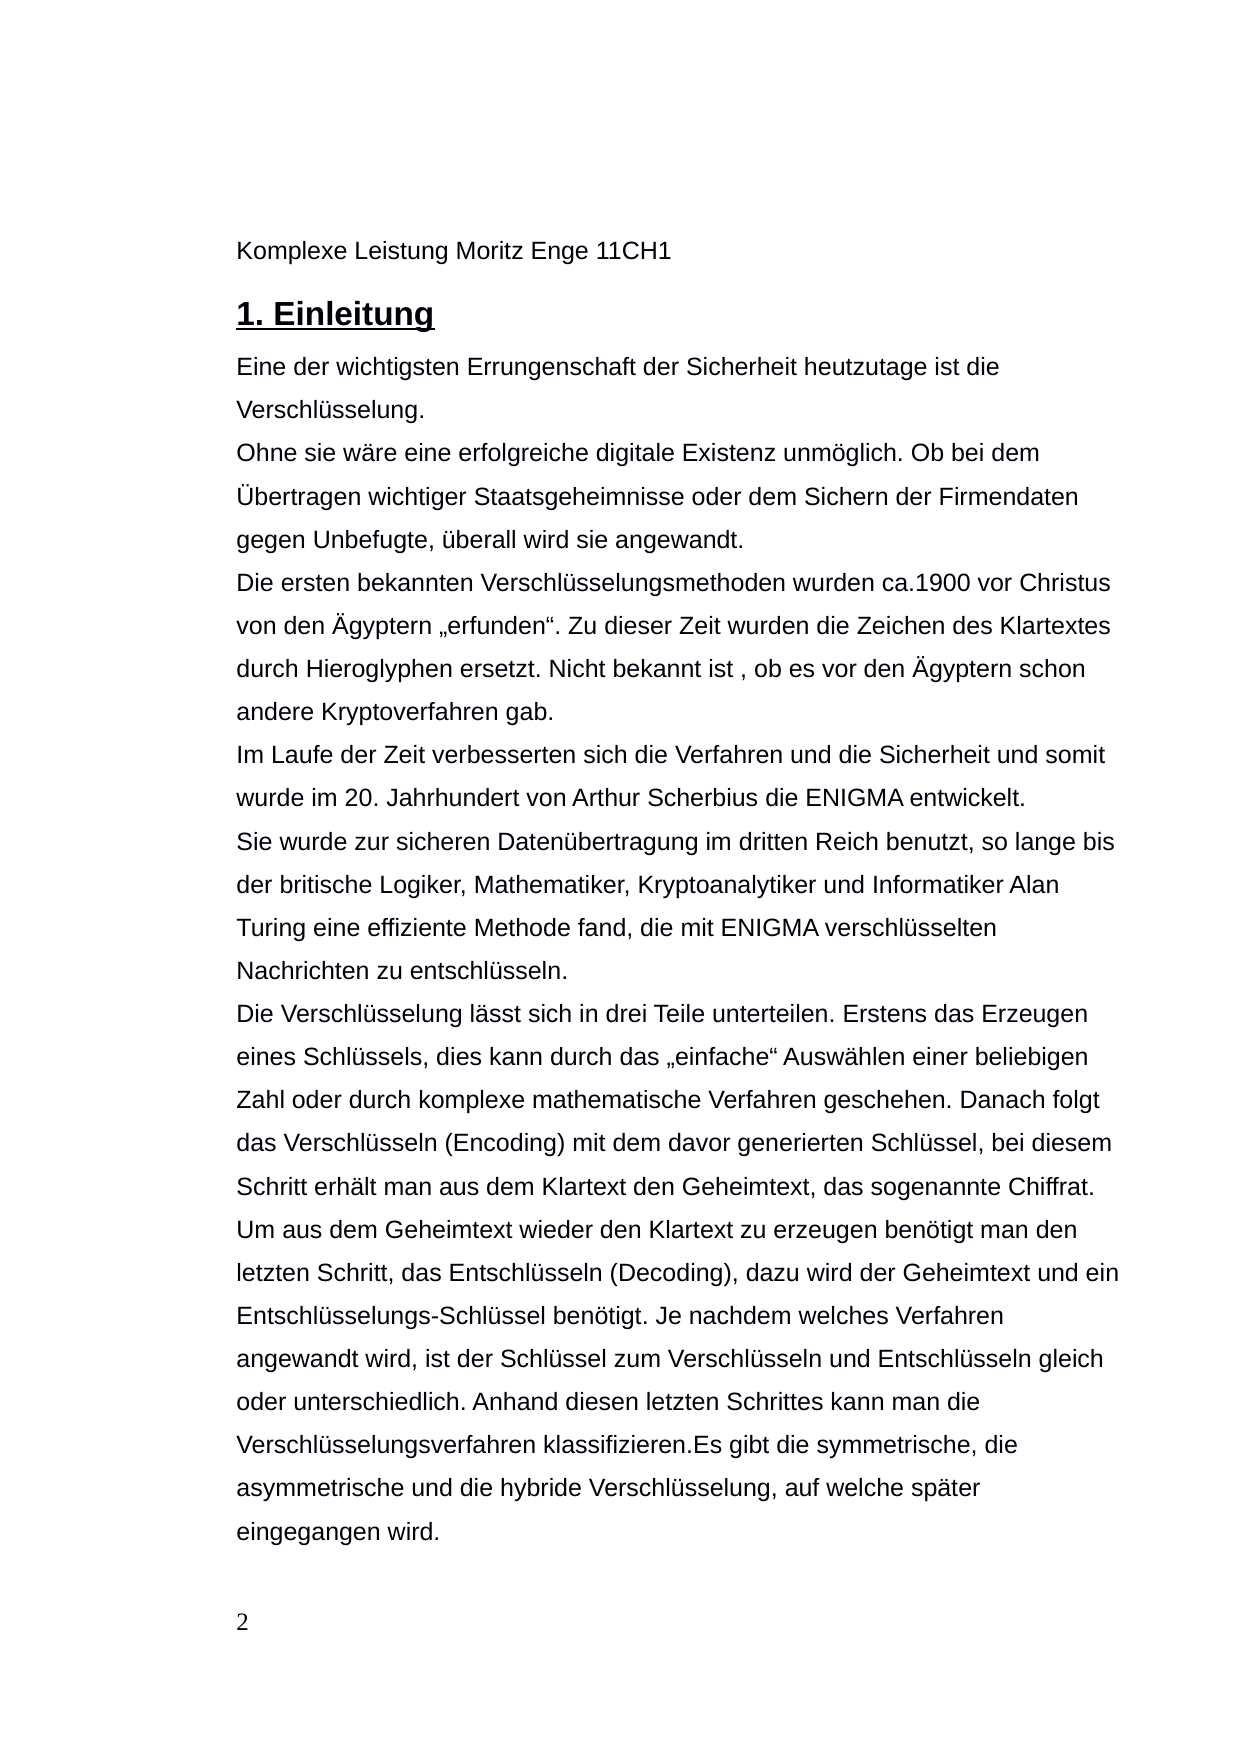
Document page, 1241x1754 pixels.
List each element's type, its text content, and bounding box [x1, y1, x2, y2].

text 1. Einleitung [236, 294, 1122, 333]
text Die Verschlüsselung lässt sich in drei Teile unterteilen. Erstens das Erzeugen eines Schlüssels, dies kann durch das „einfache“ Auswählen einer beliebigen Zahl oder durch komplexe mathematische Verfahren geschehen. Danach folgt das Verschlüsseln (Encoding) mit dem davor generierten Schlüssel, bei diesem Schritt erhält man aus dem Klartext den Geheimtext, das sogenannte Chiffrat. Um aus dem Geheimtext wieder den Klartext zu erzeugen benötigt man den letzten Schritt, das Entschlüsseln (Decoding), dazu wird der Geheimtext und ein Entschlüsselungs-Schlüssel benötigt. Je nachdem welches Verfahren angewandt wird, ist der Schlüssel zum Verschlüsseln und Entschlüsseln gleich oder unterschiedlich. Anhand diesen letzten Schrittes kann man die Verschlüsselungsverfahren klassifizieren.Es gibt die symmetrische, die asymmetrische und die hybride Verschlüsselung, auf welche später eingegangen wird. [236, 999, 1122, 1545]
text Im Laufe der Zeit verbesserten sich die Verfahren und die Sicherheit und somit wurde im 20. Jahrhundert von Arthur Scherbius die ENIGMA entwickelt. [236, 740, 1122, 812]
text Die ersten bekannten Verschlüsselungsmethoden wurden ca.1900 vor Christus von den Ägyptern „erfunden“. Zu dieser Zeit wurden die Zeichen des Klartextes durch Hieroglyphen ersetzt. Nicht bekannt ist , ob es vor den Ägyptern schon andere Kryptoverfahren gab. [236, 568, 1122, 726]
text Sie wurde zur sicheren Datenübertragung im dritten Reich benutzt, so lange bis der britische Logiker, Mathematiker, Kryptoanalytiker und Informatiker Alan Turing eine effiziente Methode fand, die mit ENIGMA verschlüsselten Nachrichten zu entschlüsseln. [236, 826, 1122, 984]
text Ohne sie wäre eine erfolgreiche digitale Existenz unmöglich. Ob bei dem Übertragen wichtiger Staatsgeheimnisse oder dem Sichern der Firmendaten gegen Unbefugte, überall wird sie angewandt. [236, 438, 1122, 553]
text Eine der wichtigsten Errungenschaft der Sicherheit heutzutage ist die Verschlüsselung. [236, 352, 1122, 424]
